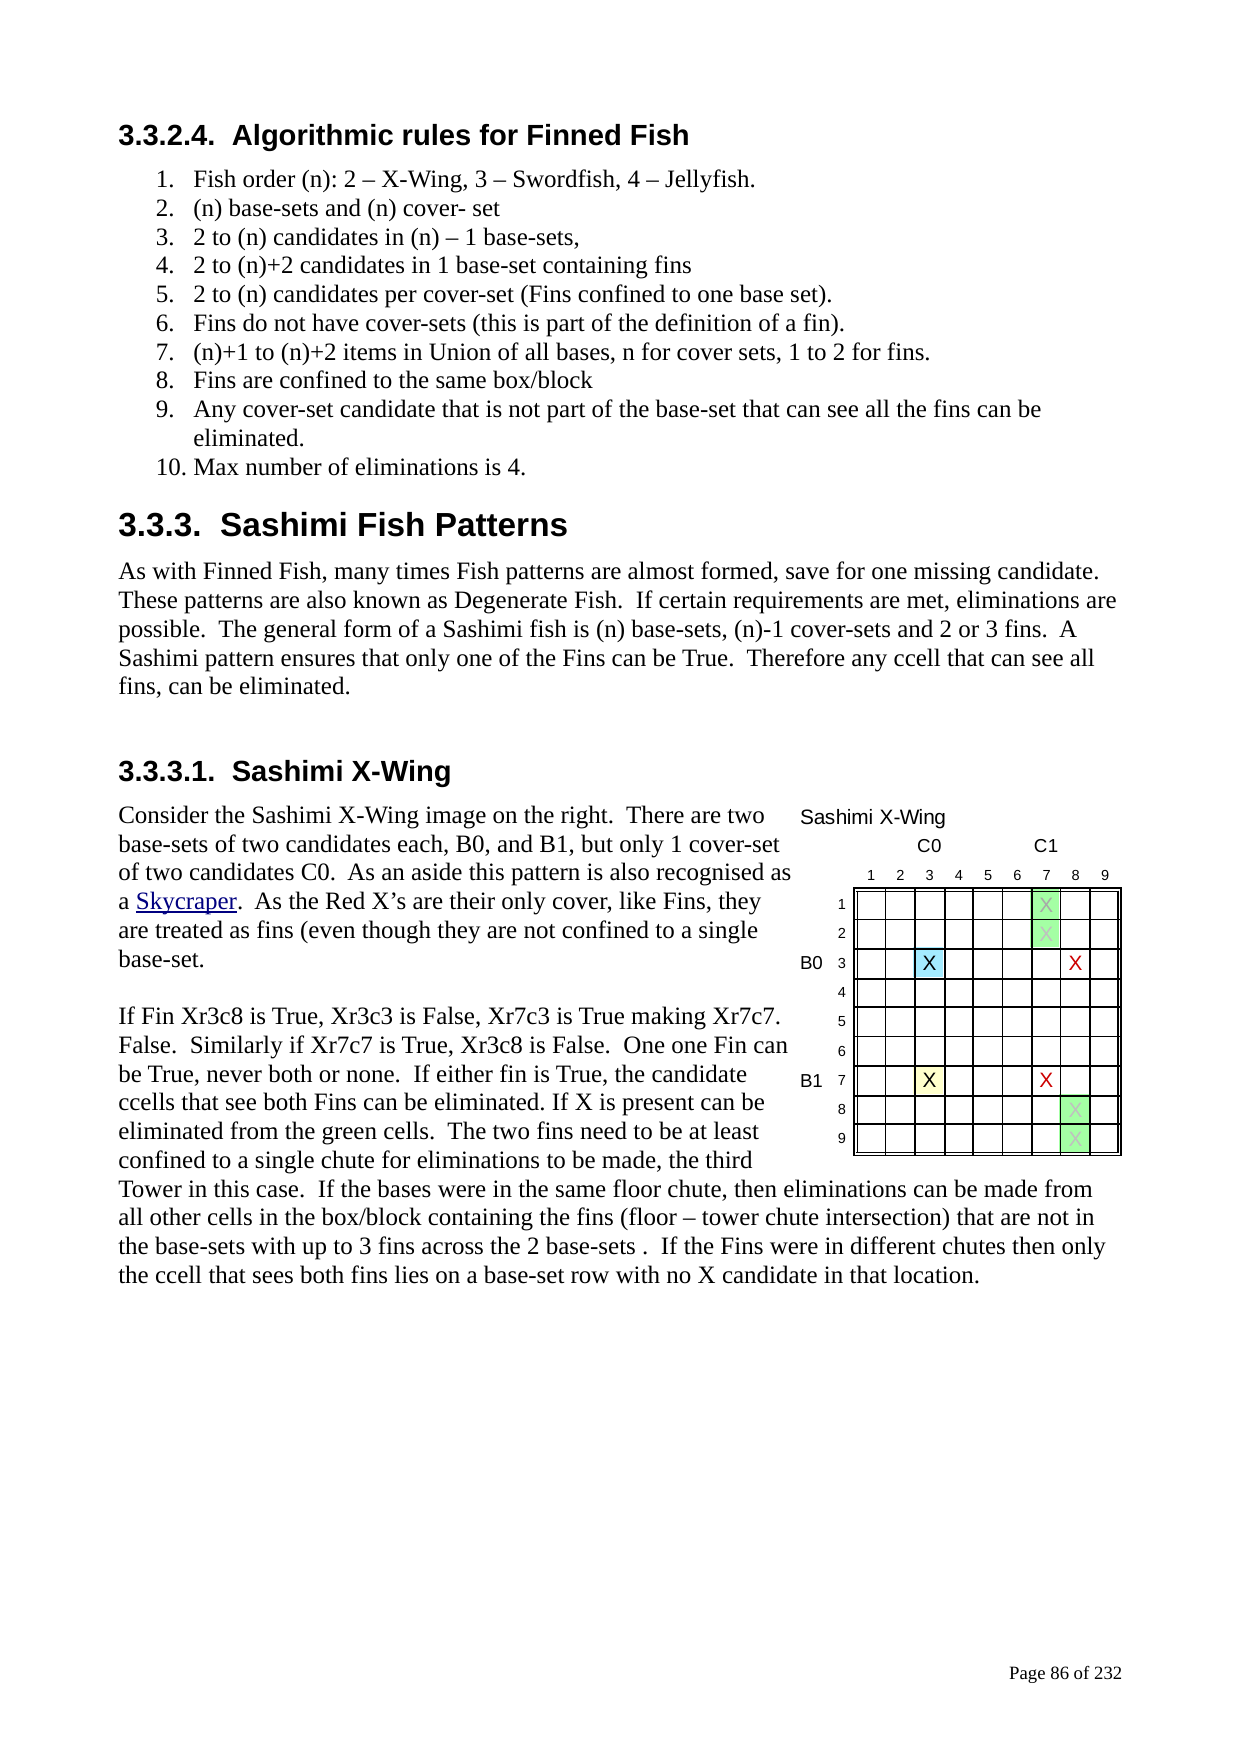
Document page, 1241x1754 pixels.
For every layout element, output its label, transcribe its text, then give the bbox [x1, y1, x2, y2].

list 2 to (n) candidates in (n) – 1 base-sets, [156, 222, 1122, 250]
list Max number of eliminations is 4. [156, 452, 1122, 480]
list 2 to (n) candidates per cover-set (Fins confined to one base set). [156, 279, 1122, 308]
list Fins do not have cover-sets (this is part of the definition of a fin). [156, 308, 1122, 337]
subtitle Sashimi Fish Patterns [118, 505, 1122, 544]
list Fins are confined to the same box/block [156, 365, 1122, 394]
subtitle Sashimi X-Wing [118, 754, 1122, 787]
list (n) base-sets and (n) cover- set [156, 193, 1122, 222]
text Consider the Sashimi X-Wing image on the right. There are two base-sets of two candidates each, B0, and B1, but only 1 cover-set of two candidates C0. As an aside this pattern is also recognised as a Skycraper. As the Red X’s are their only cover, like Fins, they are treated as fins (even though they are not confined to a single base-set. [118, 800, 1122, 972]
text If Fin Xr3c8 is True, Xr3c3 is False, Xr7c3 is True making Xr7c7. False. Similarly if Xr7c7 is True, Xr3c8 is False. One one Fin can be True, never both or none. If either fin is True, the candidate ccells that see both Fins can be eliminated. If X is present can be eliminated from the green cells. The two fins need to be at least confined to a single chute for eliminations to be made, the third Tower in this case. If the bases were in the same floor chute, then eliminations can be made from all other cells in the box/block containing the fins (floor – tower chute intersection) that are not in the base-sets with up to 3 fins across the 2 base-sets . If the Fins were in different chutes then only the ccell that sees both fins lies on a base-set row with no X candidate in that location. [118, 1001, 1122, 1289]
list Any cover-set candidate that is not part of the base-set that can see all the fins can be eliminated. [156, 394, 1122, 452]
text As with Finned Fish, many times Fish patterns are almost formed, save for one missing candidate. These patterns are also known as Degenerate Fish. If certain requirements are met, eliminations are possible. The general form of a Sashimi fish is (n) base-sets, (n)-1 cover-sets and 2 or 3 fins. A Sashimi pattern ensures that only one of the Fins can be True. Therefore any ccell that can see all fins, can be eliminated. [118, 556, 1122, 700]
subtitle Algorithmic rules for Finned Fish [118, 118, 1122, 152]
list 2 to (n)+2 candidates in 1 base-set containing fins [156, 250, 1122, 279]
list (n)+1 to (n)+2 items in Union of all bases, n for cover sets, 1 to 2 for fins. [156, 337, 1122, 365]
list Fish order (n): 2 – X-Wing, 3 – Swordfish, 4 – Jellyfish. [156, 164, 1122, 193]
